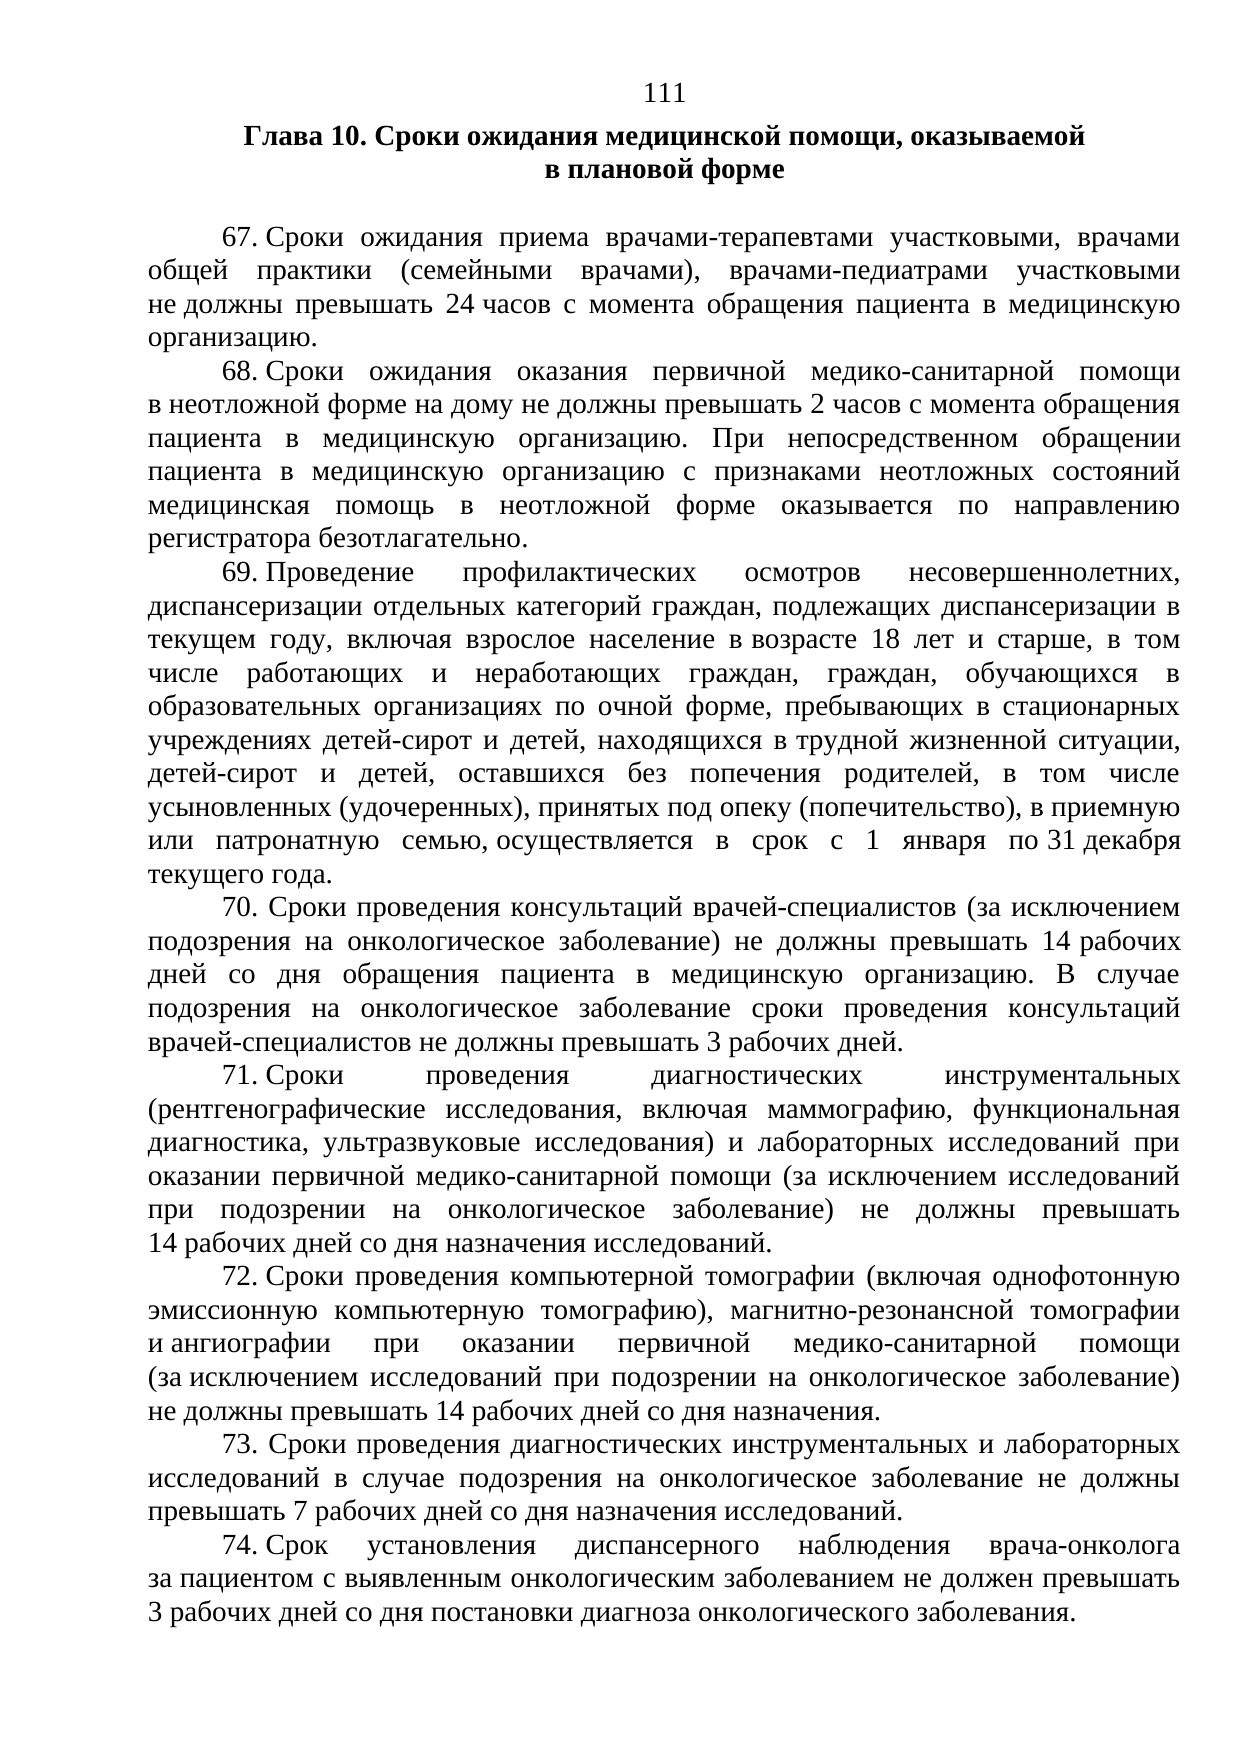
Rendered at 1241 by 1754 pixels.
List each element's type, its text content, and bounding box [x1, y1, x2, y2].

text 74. Срок установления диспансерного наблюдения врача-онколога за пациентом с выявленным онкологическим заболеванием не должен превышать 3 рабочих дней со дня постановки диагноза онкологического заболевания. [148, 1527, 1181, 1627]
text 72. Сроки проведения компьютерной томографии (включая однофотонную эмиссионную компьютерную томографию), магнитно-резонансной томографии и ангиографии при оказании первичной медико-санитарной помощи (за исключением исследований при подозрении на онкологическое заболевание) не должны превышать 14 рабочих дней со дня назначения. [148, 1258, 1181, 1426]
text Глава 10. Сроки ожидания медицинской помощи, оказываемой [148, 118, 1181, 152]
text 68. Сроки ожидания оказания первичной медико-санитарной помощи в неотложной форме на дому не должны превышать 2 часов с момента обращения пациента в медицинскую организацию. При непосредственном обращении пациента в медицинскую организацию с признаками неотложных состояний медицинская помощь в неотложной форме оказывается по направлению регистратора безотлагательно. [148, 353, 1181, 554]
text 67. Сроки ожидания приема врачами-терапевтами участковыми, врачами общей практики (семейными врачами), врачами-педиатрами участковыми не должны превышать 24 часов с момента обращения пациента в медицинскую организацию. [148, 219, 1181, 353]
text 73. Сроки проведения диагностических инструментальных и лабораторных исследований в случае подозрения на онкологическое заболевание не должны превышать 7 рабочих дней со дня назначения исследований. [148, 1426, 1181, 1527]
text 70. Сроки проведения консультаций врачей-специалистов (за исключением подозрения на онкологическое заболевание) не должны превышать 14 рабочих дней со дня обращения пациента в медицинскую организацию. В случае подозрения на онкологическое заболевание сроки проведения консультаций врачей-специалистов не должны превышать 3 рабочих дней. [148, 889, 1181, 1057]
text в плановой форме [148, 152, 1181, 185]
text 69. Проведение профилактических осмотров несовершеннолетних, диспансеризации отдельных категорий граждан, подлежащих диспансеризации в текущем году, включая взрослое население в возрасте 18 лет и старше, в том числе работающих и неработающих граждан, граждан, обучающихся в образовательных организациях по очной форме, пребывающих в стационарных учреждениях детей-сирот и детей, находящихся в трудной жизненной ситуации, детей-сирот и детей, оставшихся без попечения родителей, в том числе усыновленных (удочеренных), принятых под опеку (попечительство), в приемную или патронатную семью, осуществляется в срок с 1 января по 31 декабря текущего года. [148, 554, 1181, 889]
text 71. Сроки проведения диагностических инструментальных (рентгенографические исследования, включая маммографию, функциональная диагностика, ультразвуковые исследования) и лабораторных исследований при оказании первичной медико-санитарной помощи (за исключением исследований при подозрении на онкологическое заболевание) не должны превышать 14 рабочих дней со дня назначения исследований. [148, 1057, 1181, 1258]
